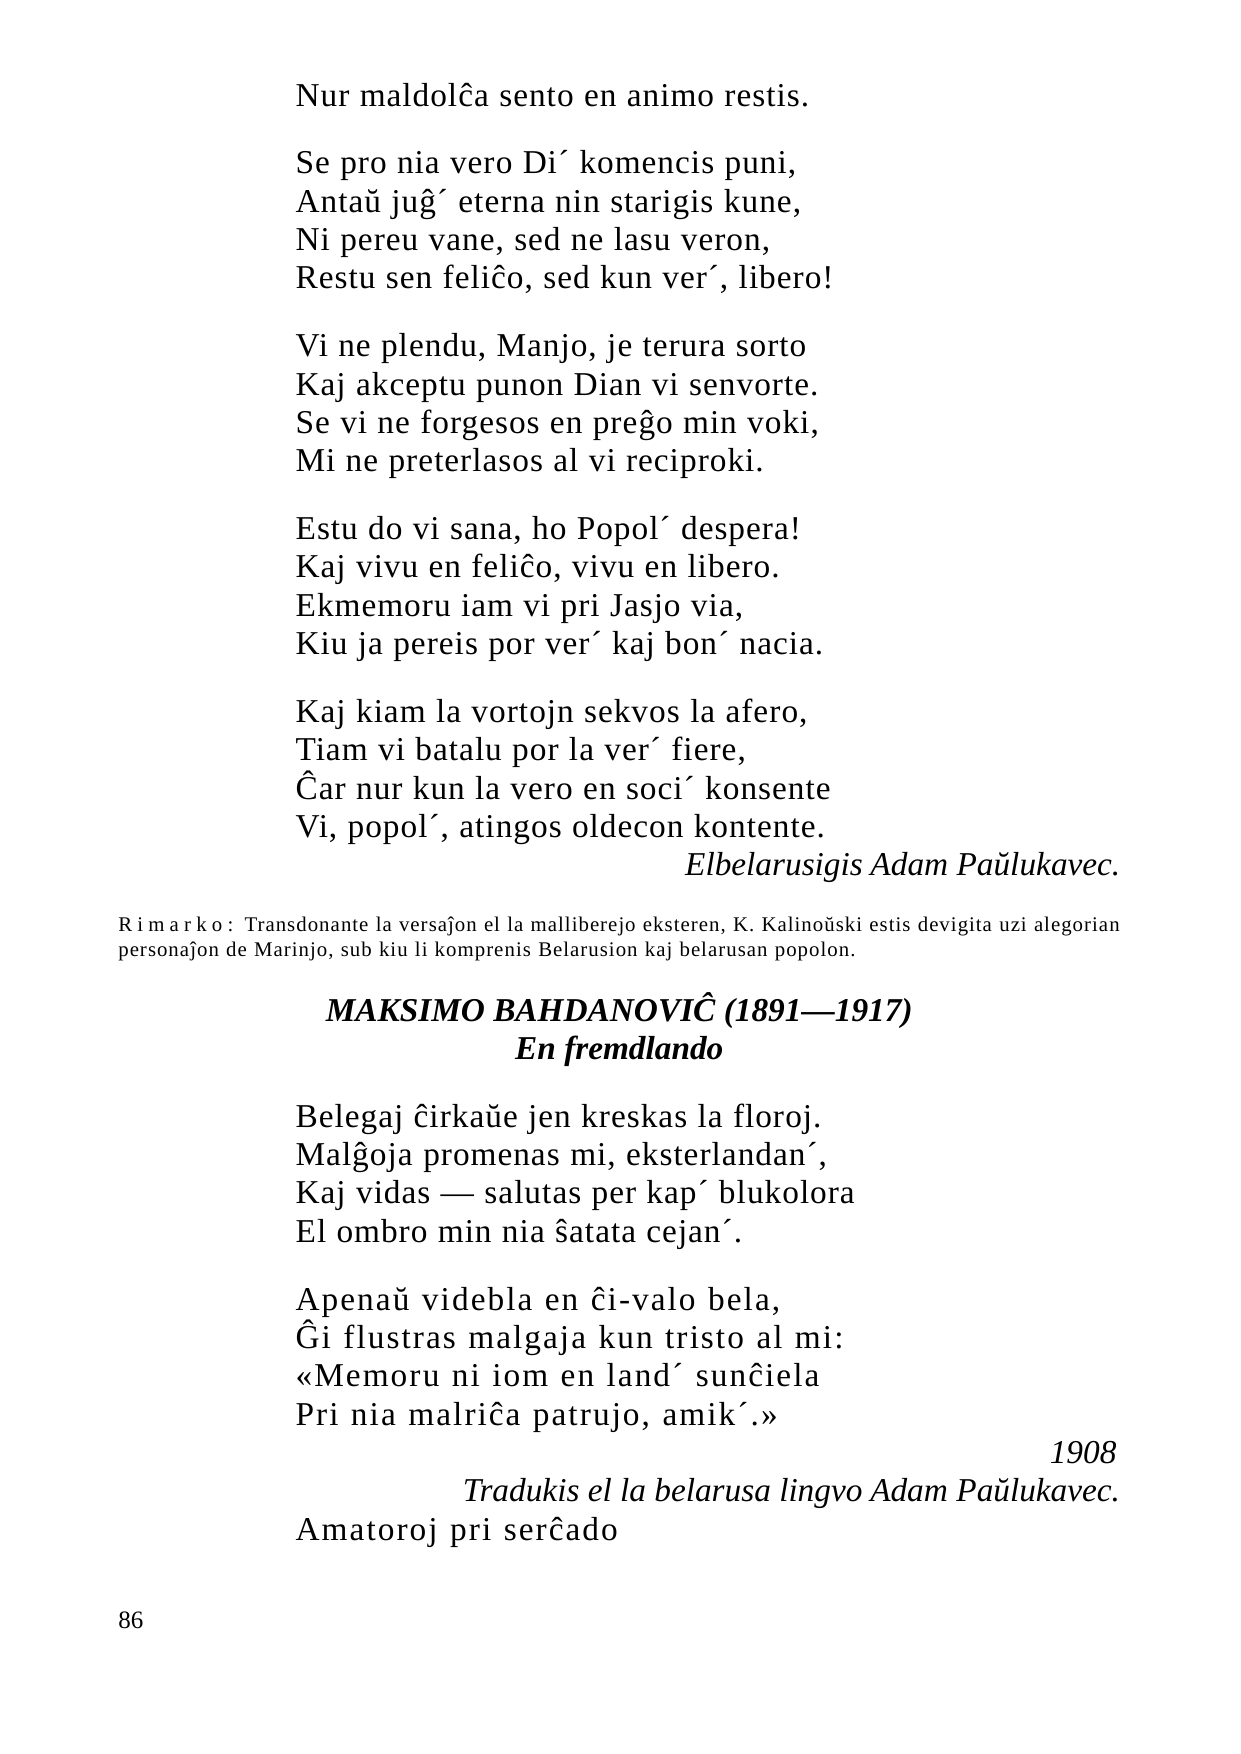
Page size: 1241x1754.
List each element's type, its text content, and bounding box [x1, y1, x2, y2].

text Nur maldolĉa sento en animo restis. [118, 75, 1123, 113]
text Tradukis el la belarusa lingvo Adam Paŭlukavec. [118, 1471, 1123, 1509]
text Ĝi flustras malgaja kun tristo al mi: [118, 1317, 1123, 1356]
text Pri nia malriĉa patrujo, amik´.» [118, 1394, 1123, 1432]
text 1908 [118, 1432, 1123, 1471]
text Elbelarusigis Adam Paŭlukavec. [118, 844, 1123, 883]
text Estu do vi sana, ho Popol´ despera! [118, 508, 1123, 547]
text Apenaŭ videbla en ĉi-valo bela, [118, 1279, 1123, 1317]
text Mi ne preterlasos al vi reciproki. [118, 441, 1123, 479]
text Ĉar nur kun la vero en soci´ konsente [118, 768, 1123, 806]
text Amatoroj pri serĉado [118, 1509, 1123, 1547]
text En fremdlando [118, 1028, 1123, 1067]
text Vi ne plendu, Manjo, je terura sorto [118, 326, 1123, 364]
text MAKSIMO BAHDANOVIĈ (1891—1917) [118, 990, 1123, 1028]
text Belegaj ĉirkaŭe jen kreskas la floroj. [118, 1096, 1123, 1134]
text Antaŭ juĝ´ eterna nin starigis kune, [118, 181, 1123, 219]
text Kiu ja pereis por ver´ kaj bon´ nacia. [118, 623, 1123, 662]
text Kaj akceptu punon Dian vi senvorte. [118, 364, 1123, 402]
text Kaj vivu en feliĉo, vivu en libero. [118, 547, 1123, 585]
text Ekmemoru iam vi pri Jasjo via, [118, 585, 1123, 623]
text «Memoru ni iom en land´ sunĉiela [118, 1356, 1123, 1394]
text Se pro nia vero Di´ komencis puni, [118, 143, 1123, 181]
text Tiam vi batalu por la ver´ fiere, [118, 729, 1123, 768]
text Kaj kiam la vortojn sekvos la afero, [118, 691, 1123, 729]
text Rimarko: Transdonante la versaĵon el la malliberejo eksteren, K. Kalinoŭski estis devigita uzi alegorian personaĵon de Marinjo, sub kiu li komprenis Belarusion kaj belarusan popolon. [118, 912, 1123, 961]
text Vi, popol´, atingos oldecon kontente. [118, 806, 1123, 844]
text Ni pereu vane, sed ne lasu veron, [118, 219, 1123, 258]
text Se vi ne forgesos en preĝo min voki, [118, 402, 1123, 441]
text Kaj vidas — salutas per kap´ blukolora [118, 1173, 1123, 1211]
text Restu sen feliĉo, sed kun ver´, libero! [118, 258, 1123, 296]
text El ombro min nia ŝatata cejan´. [118, 1211, 1123, 1249]
text Malĝoja promenas mi, eksterlandan´, [118, 1134, 1123, 1173]
